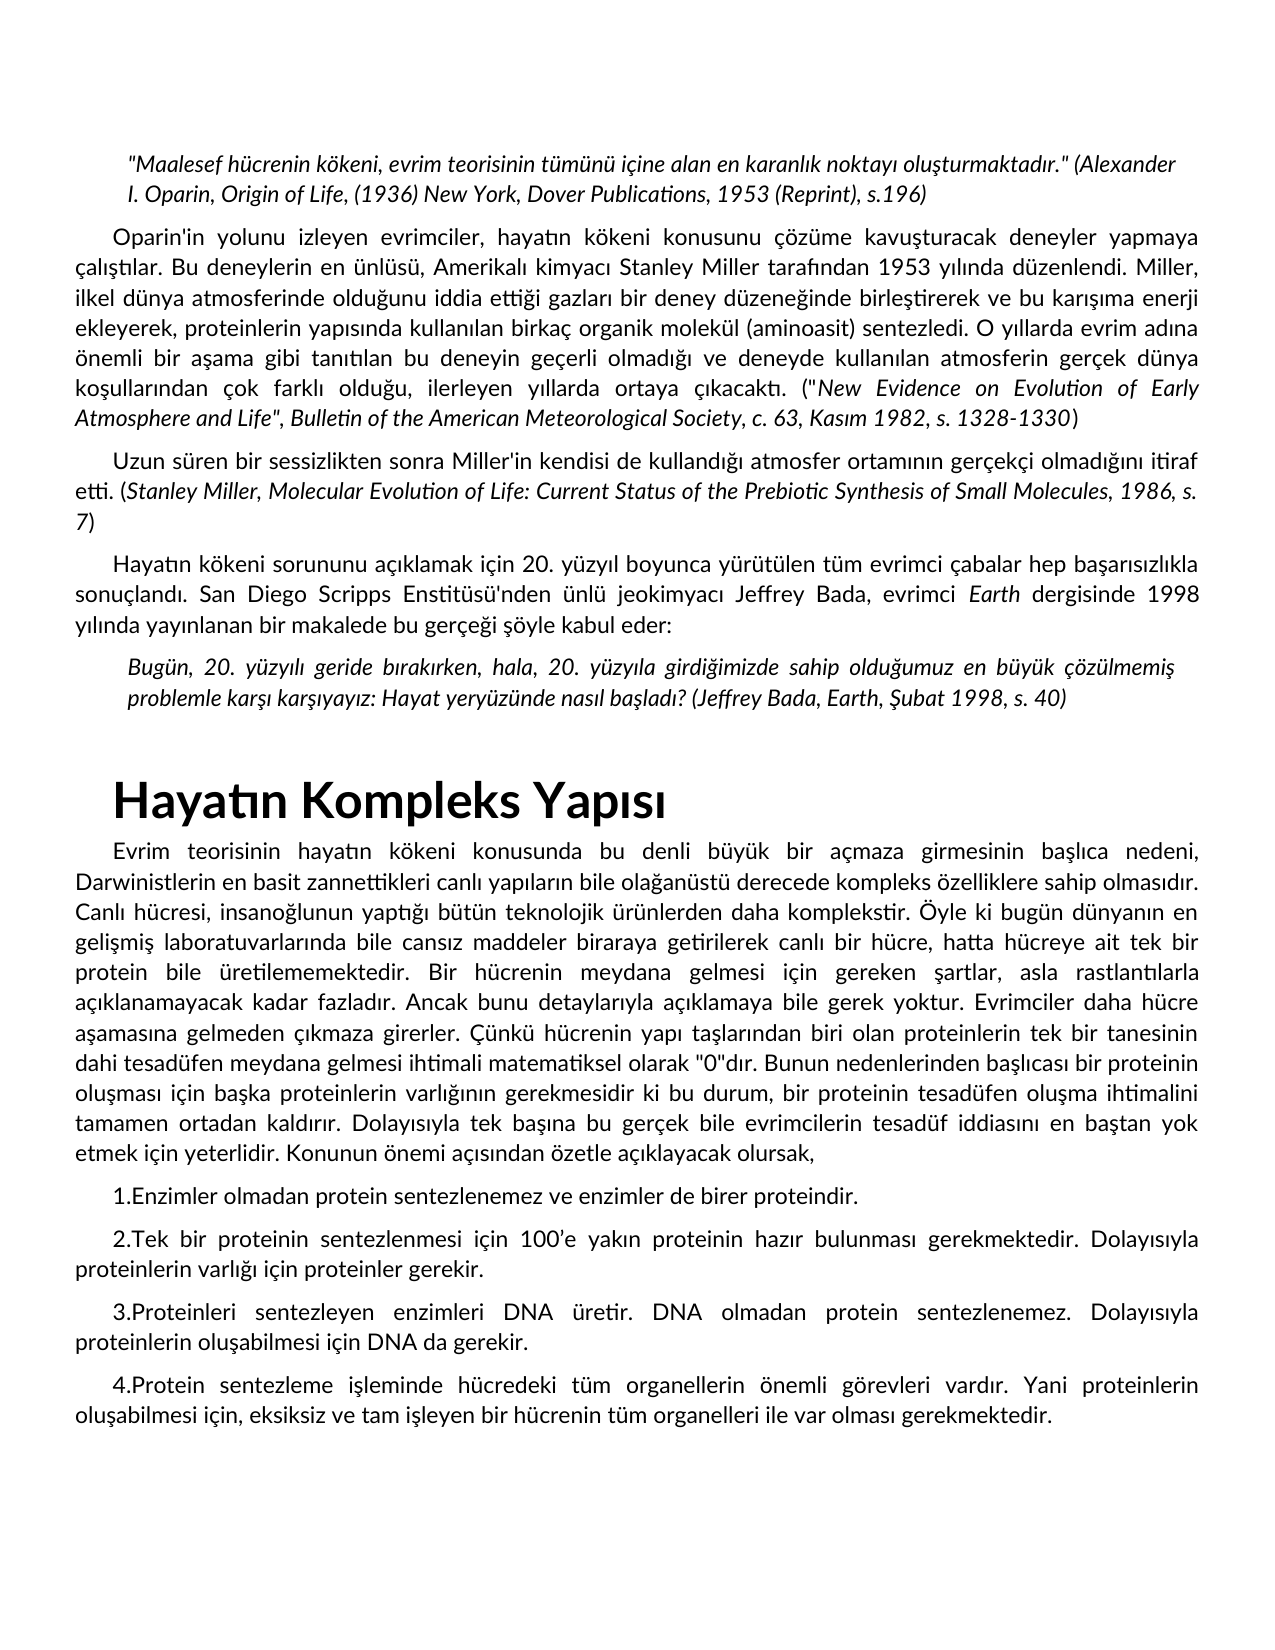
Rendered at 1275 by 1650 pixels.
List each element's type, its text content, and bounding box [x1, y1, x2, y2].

text 3.Proteinleri sentezleyen enzimleri DNA üretir. DNA olmadan protein sentezlenemez. Dolayısıyla proteinlerin oluşabilmesi için DNA da gerekir. [75, 1297, 1200, 1355]
text Oparin'in yolunu izleyen evrimciler, hayatın kökeni konusunu çözüme kavuşturacak deneyler yapmaya çalıştılar. Bu deneylerin en ünlüsü, Amerikalı kimyacı Stanley Miller tarafından 1953 yılında düzenlendi. Miller, ilkel dünya atmosferinde olduğunu iddia ettiği gazları bir deney düzeneğinde birleştirerek ve bu karışıma enerji ekleyerek, proteinlerin yapısında kullanılan birkaç organik molekül (aminoasit) sentezledi. O yıllarda evrim adına önemli bir aşama gibi tanıtılan bu deneyin geçerli olmadığı ve deneyde kullanılan atmosferin gerçek dünya koşullarından çok farklı olduğu, ilerleyen yıllarda ortaya çıkacaktı. ("New Evidence on Evolution of Early Atmosphere and Life", Bulletin of the American Meteorological Society, c. 63, Kasım 1982, s. 1328-1330) [75, 223, 1200, 432]
text Uzun süren bir sessizlikten sonra Miller'in kendisi de kullandığı atmosfer ortamının gerçekçi olmadığını itiraf etti. (Stanley Miller, Molecular Evolution of Life: Current Status of the Prebiotic Synthesis of Small Molecules, 1986, s. 7) [75, 447, 1200, 535]
subtitle Hayatın Kompleks Yapısı [112, 769, 1200, 829]
text Bugün, 20. yüzyılı geride bırakırken, hala, 20. yüzyıla girdiğimizde sahip olduğumuz en büyük çözülmemiş problemle karşı karşıyayız: Hayat yeryüzünde nasıl başladı? (Jeffrey Bada, Earth, Şubat 1998, s. 40) [127, 653, 1177, 711]
text 1.Enzimler olmadan protein sentezlenemez ve enzimler de birer proteindir. [75, 1182, 1200, 1209]
text "Maalesef hücrenin kökeni, evrim teorisinin tümünü içine alan en karanlık noktayı oluşturmaktadır." (Alexander I. Oparin, Origin of Life, (1936) New York, Dover Publications, 1953 (Reprint), s.196) [127, 150, 1177, 208]
text 4.Protein sentezleme işleminde hücredeki tüm organellerin önemli görevleri vardır. Yani proteinlerin oluşabilmesi için, eksiksiz ve tam işleyen bir hücrenin tüm organelleri ile var olması gerekmektedir. [75, 1370, 1200, 1428]
text Hayatın kökeni sorununu açıklamak için 20. yüzyıl boyunca yürütülen tüm evrimci çabalar hep başarısızlıkla sonuçlandı. San Diego Scripps Enstitüsü'nden ünlü jeokimyacı Jeffrey Bada, evrimci Earth dergisinde 1998 yılında yayınlanan bir makalede bu gerçeği şöyle kabul eder: [75, 550, 1200, 638]
text 2.Tek bir proteinin sentezlenmesi için 100’e yakın proteinin hazır bulunması gerekmektedir. Dolayısıyla proteinlerin varlığı için proteinler gerekir. [75, 1224, 1200, 1282]
text Evrim teorisinin hayatın kökeni konusunda bu denli büyük bir açmaza girmesinin başlıca nedeni, Darwinistlerin en basit zannettikleri canlı yapıların bile olağanüstü derecede kompleks özelliklere sahip olmasıdır. Canlı hücresi, insanoğlunun yaptığı bütün teknolojik ürünlerden daha komplekstir. Öyle ki bugün dünyanın en gelişmiş laboratuvarlarında bile cansız maddeler biraraya getirilerek canlı bir hücre, hatta hücreye ait tek bir protein bile üretilememektedir. Bir hücrenin meydana gelmesi için gereken şartlar, asla rastlantılarla açıklanamayacak kadar fazladır. Ancak bunu detaylarıyla açıklamaya bile gerek yoktur. Evrimciler daha hücre aşamasına gelmeden çıkmaza girerler. Çünkü hücrenin yapı taşlarından biri olan proteinlerin tek bir tanesinin dahi tesadüfen meydana gelmesi ihtimali matematiksel olarak "0"dır. Bunun nedenlerinden başlıcası bir proteinin oluşması için başka proteinlerin varlığının gerekmesidir ki bu durum, bir proteinin tesadüfen oluşma ihtimalini tamamen ortadan kaldırır. Dolayısıyla tek başına bu gerçek bile evrimcilerin tesadüf iddiasını en baştan yok etmek için yeterlidir. Konunun önemi açısından özetle açıklayacak olursak, [75, 837, 1200, 1167]
